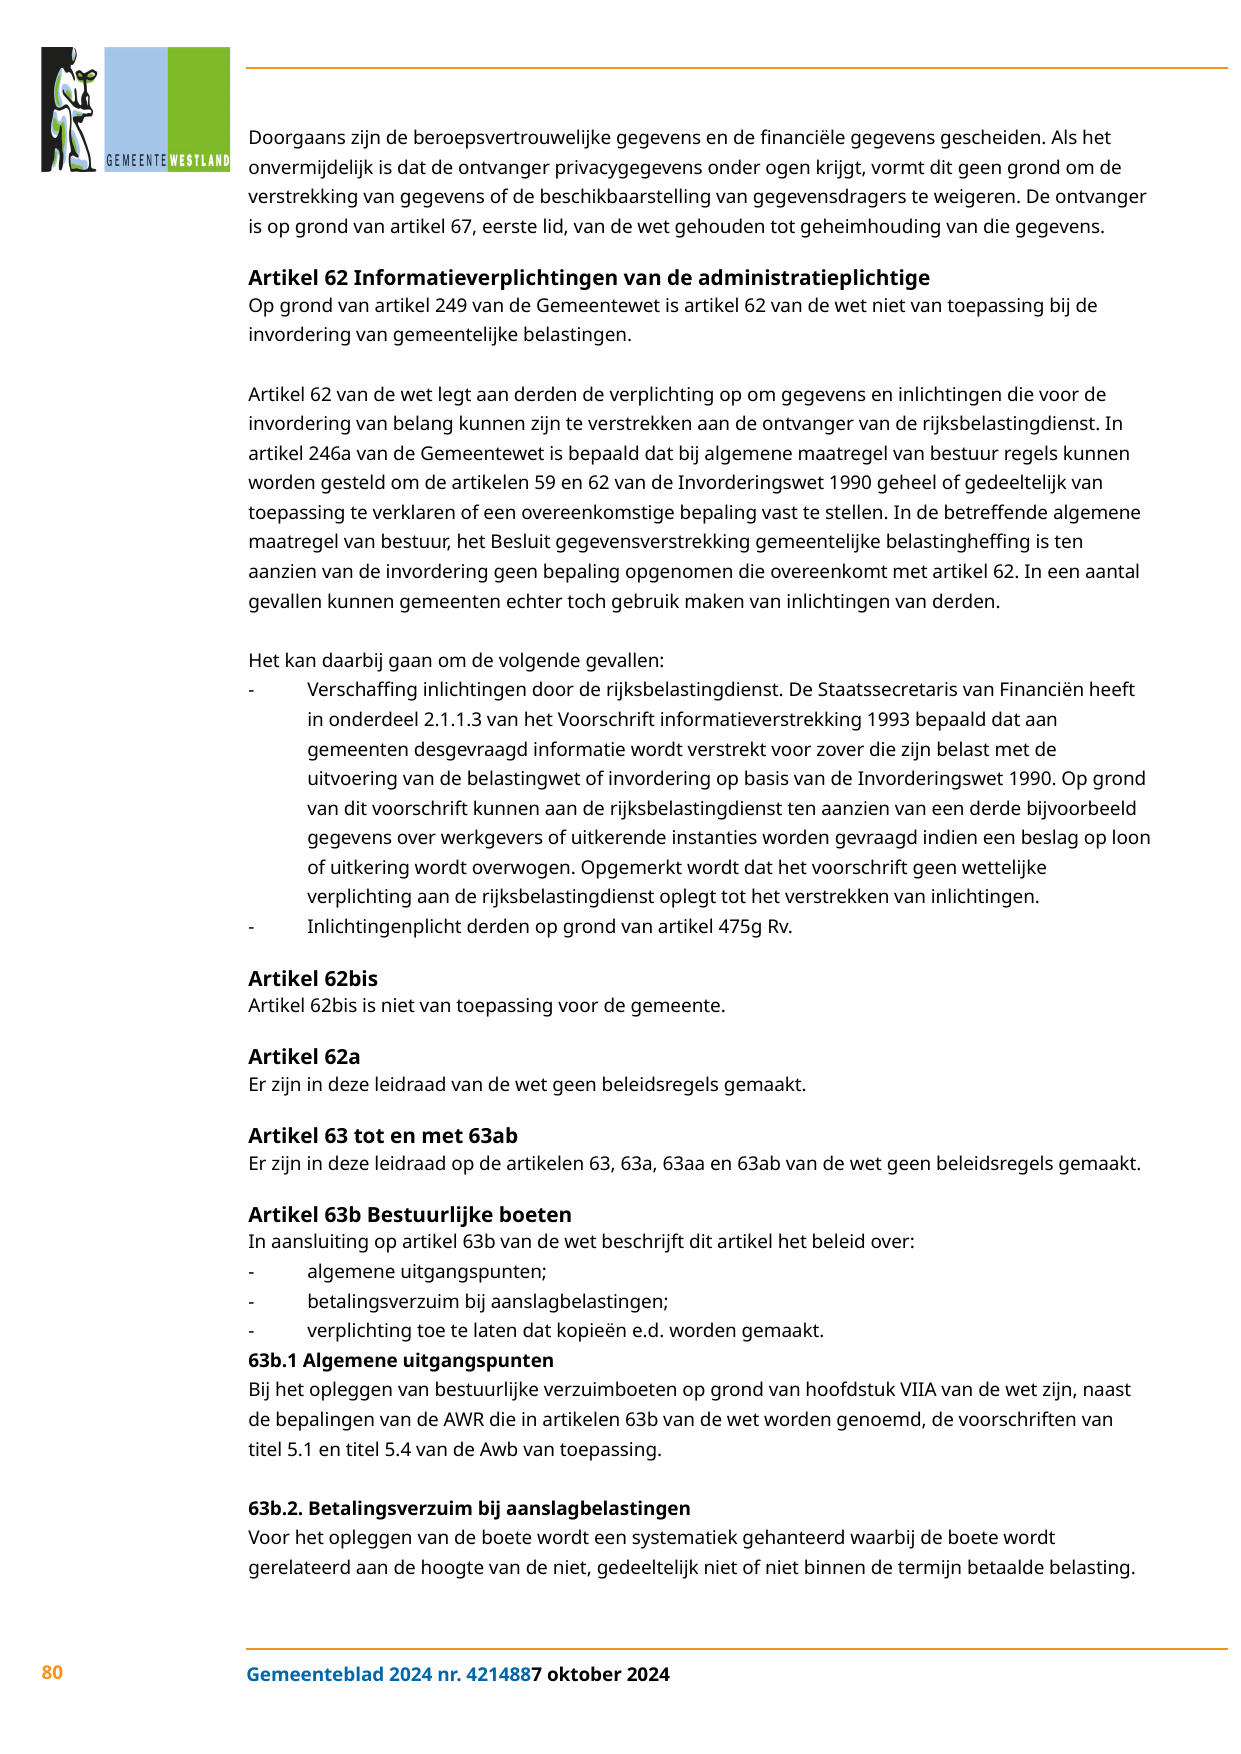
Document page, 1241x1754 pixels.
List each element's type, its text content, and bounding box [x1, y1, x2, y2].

list algemene uitgangspunten; [248, 1258, 1152, 1284]
text Artikel 62bis is niet van toepassing voor de gemeente. [248, 992, 1152, 1018]
text Artikel 62bis [248, 964, 1152, 992]
text Er zijn in deze leidraad op de artikelen 63, 63a, 63aa en 63ab van de wet geen beleidsregels gemaakt. [248, 1150, 1152, 1176]
text 63b.1 Algemene uitgangspunten [248, 1347, 1152, 1373]
list Inlichtingenplicht derden op grond van artikel 475g Rv. [248, 913, 1152, 939]
text Op grond van artikel 249 van de Gemeentewet is artikel 62 van de wet niet van toepassing bij de invordering van gemeentelijke belastingen. [248, 292, 1152, 347]
text Artikel 62a [248, 1042, 1152, 1071]
text Artikel 62 Informatieverplichtingen van de administratieplichtige [248, 263, 1152, 292]
text Artikel 63b Bestuurlijke boeten [248, 1200, 1152, 1229]
picture [41, 47, 231, 172]
list betalingsverzuim bij aanslagbelastingen; [248, 1288, 1152, 1313]
list Verschaffing inlichtingen door de rijksbelastingdienst. De Staatssecretaris van Financiën heeft in onderdeel 2.1.1.3 van het Voorschrift informatieverstrekking 1993 bepaald dat aan gemeenten desgevraagd informatie wordt verstrekt voor zover die zijn belast met de uitvoering van de belastingwet of invordering op basis van de Invorderingswet 1990. Op grond van dit voorschrift kunnen aan de rijksbelastingdienst ten aanzien van een derde bijvoorbeeld gegevens over werkgevers of uitkerende instanties worden gevraagd indien een beslag op loon of uitkering wordt overwogen. Opgemerkt wordt dat het voorschrift geen wettelijke verplichting aan de rijksbelastingdienst oplegt tot het verstrekken van inlichtingen. [248, 677, 1152, 909]
text In aansluiting op artikel 63b van de wet beschrijft dit artikel het beleid over: [248, 1229, 1152, 1254]
text Bij het opleggen van bestuurlijke verzuimboeten op grond van hoofdstuk VIIA van de wet zijn, naast de bepalingen van de AWR die in artikelen 63b van de wet worden genoemd, de voorschriften van titel 5.1 en titel 5.4 van de Awb van toepassing. [248, 1377, 1152, 1461]
text Er zijn in deze leidraad van de wet geen beleidsregels gemaakt. [248, 1071, 1152, 1097]
text Voor het opleggen van de boete wordt een systematiek gehanteerd waarbij de boete wordt gerelateerd aan de hoogte van de niet, gedeeltelijk niet of niet binnen de termijn betaalde belasting. [248, 1524, 1152, 1580]
text Artikel 62 van de wet legt aan derden de verplichting op om gegevens en inlichtingen die voor de invordering van belang kunnen zijn te verstrekken aan de ontvanger van de rijksbelastingdienst. In artikel 246a van de Gemeentewet is bepaald dat bij algemene maatregel van bestuur regels kunnen worden gesteld om de artikelen 59 en 62 van de Invorderingswet 1990 geheel of gedeeltelijk van toepassing te verklaren of een overeenkomstige bepaling vast te stellen. In de betreffende algemene maatregel van bestuur, het Besluit gegevensverstrekking gemeentelijke belastingheffing is ten aanzien van de invordering geen bepaling opgenomen die overeenkomt met artikel 62. In een aantal gevallen kunnen gemeenten echter toch gebruik maken van inlichtingen van derden. [248, 381, 1152, 613]
text Artikel 63 tot en met 63ab [248, 1121, 1152, 1150]
text Doorgaans zijn de beroepsvertrouwelijke gegevens en de financiële gegevens gescheiden. Als het onvermijdelijk is dat de ontvanger privacygegevens onder ogen krijgt, vormt dit geen grond om de verstrekking van gegevens of de beschikbaarstelling van gegevensdragers te weigeren. De ontvanger is op grond van artikel 67, eerste lid, van de wet gehouden tot geheimhouding van die gegevens. [248, 124, 1152, 239]
text 63b.2. Betalingsverzuim bij aanslagbelastingen [248, 1495, 1152, 1521]
list verplichting toe te laten dat kopieën e.d. worden gemaakt. [248, 1317, 1152, 1343]
text Het kan daarbij gaan om de volgende gevallen: [248, 647, 1152, 673]
